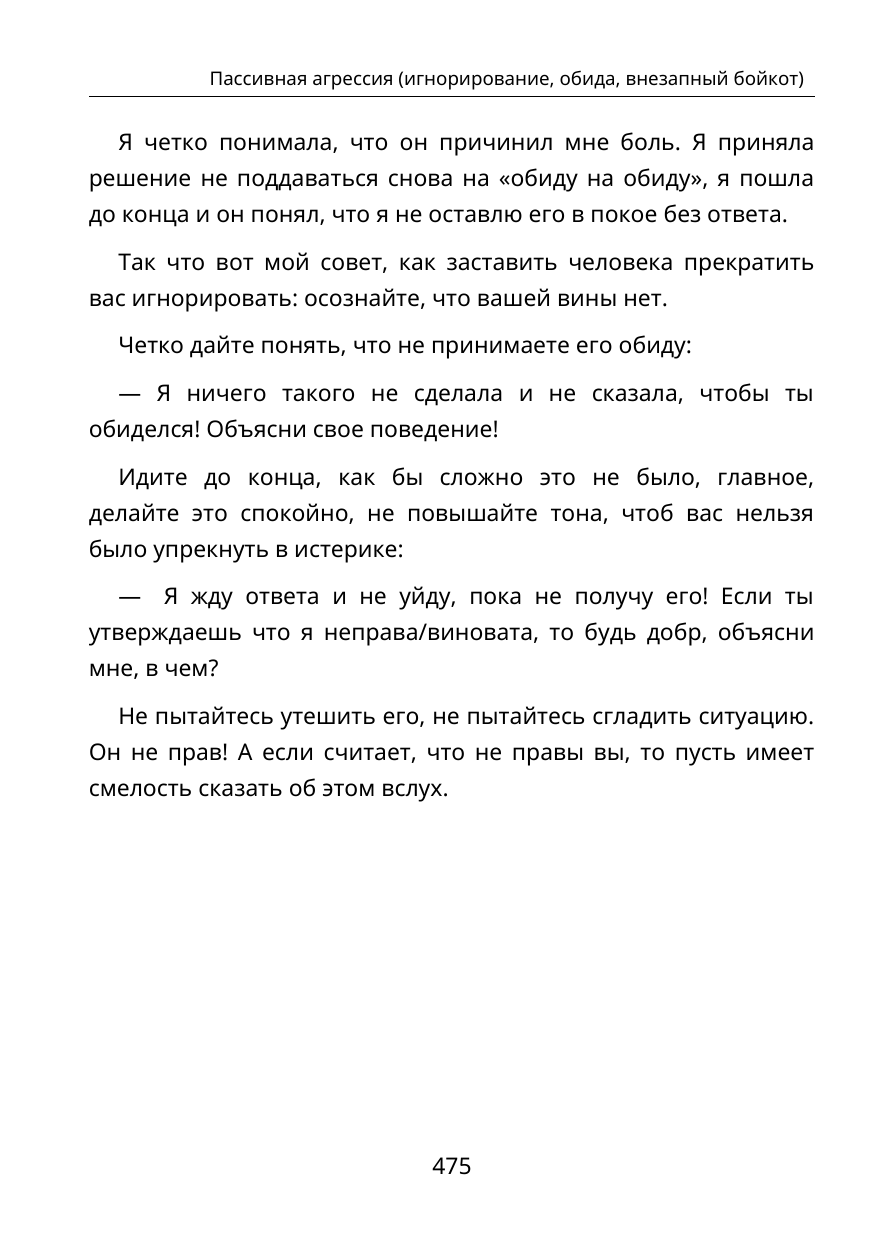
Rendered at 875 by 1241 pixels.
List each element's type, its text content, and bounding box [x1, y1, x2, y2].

text Я четко понимала, что он причинил мне боль. Я приняла решение не поддаваться снова на «обиду на обиду», я пошла до конца и он понял, что я не оставлю его в покое без ответа. [88, 126, 815, 229]
text Идите до конца, как бы сложно это не было, главное, делайте это спокойно, не повышайте тона, чтоб вас нельзя было упрекнуть в истерике: [88, 461, 815, 564]
list Я жду ответа и не уйду, пока не получу его! Если ты утверждаешь что я неправа/виновата, то будь добр, объясни мне, в чем? [88, 580, 815, 683]
text Так что вот мой совет, как заставить человека прекратить вас игнорировать: осознайте, что вашей вины нет. [88, 246, 815, 313]
text Четко дайте понять, что не принимаете его обиду: [88, 329, 815, 361]
text Не пытайтесь утешить его, не пытайтесь сгладить ситуацию. Он не прав! А если считает, что не правы вы, то пусть имеет смелость сказать об этом вслух. [88, 700, 815, 803]
text — Я ничего такого не сделала и не сказала, чтобы ты обиделся! Объясни свое поведение! [88, 377, 815, 444]
